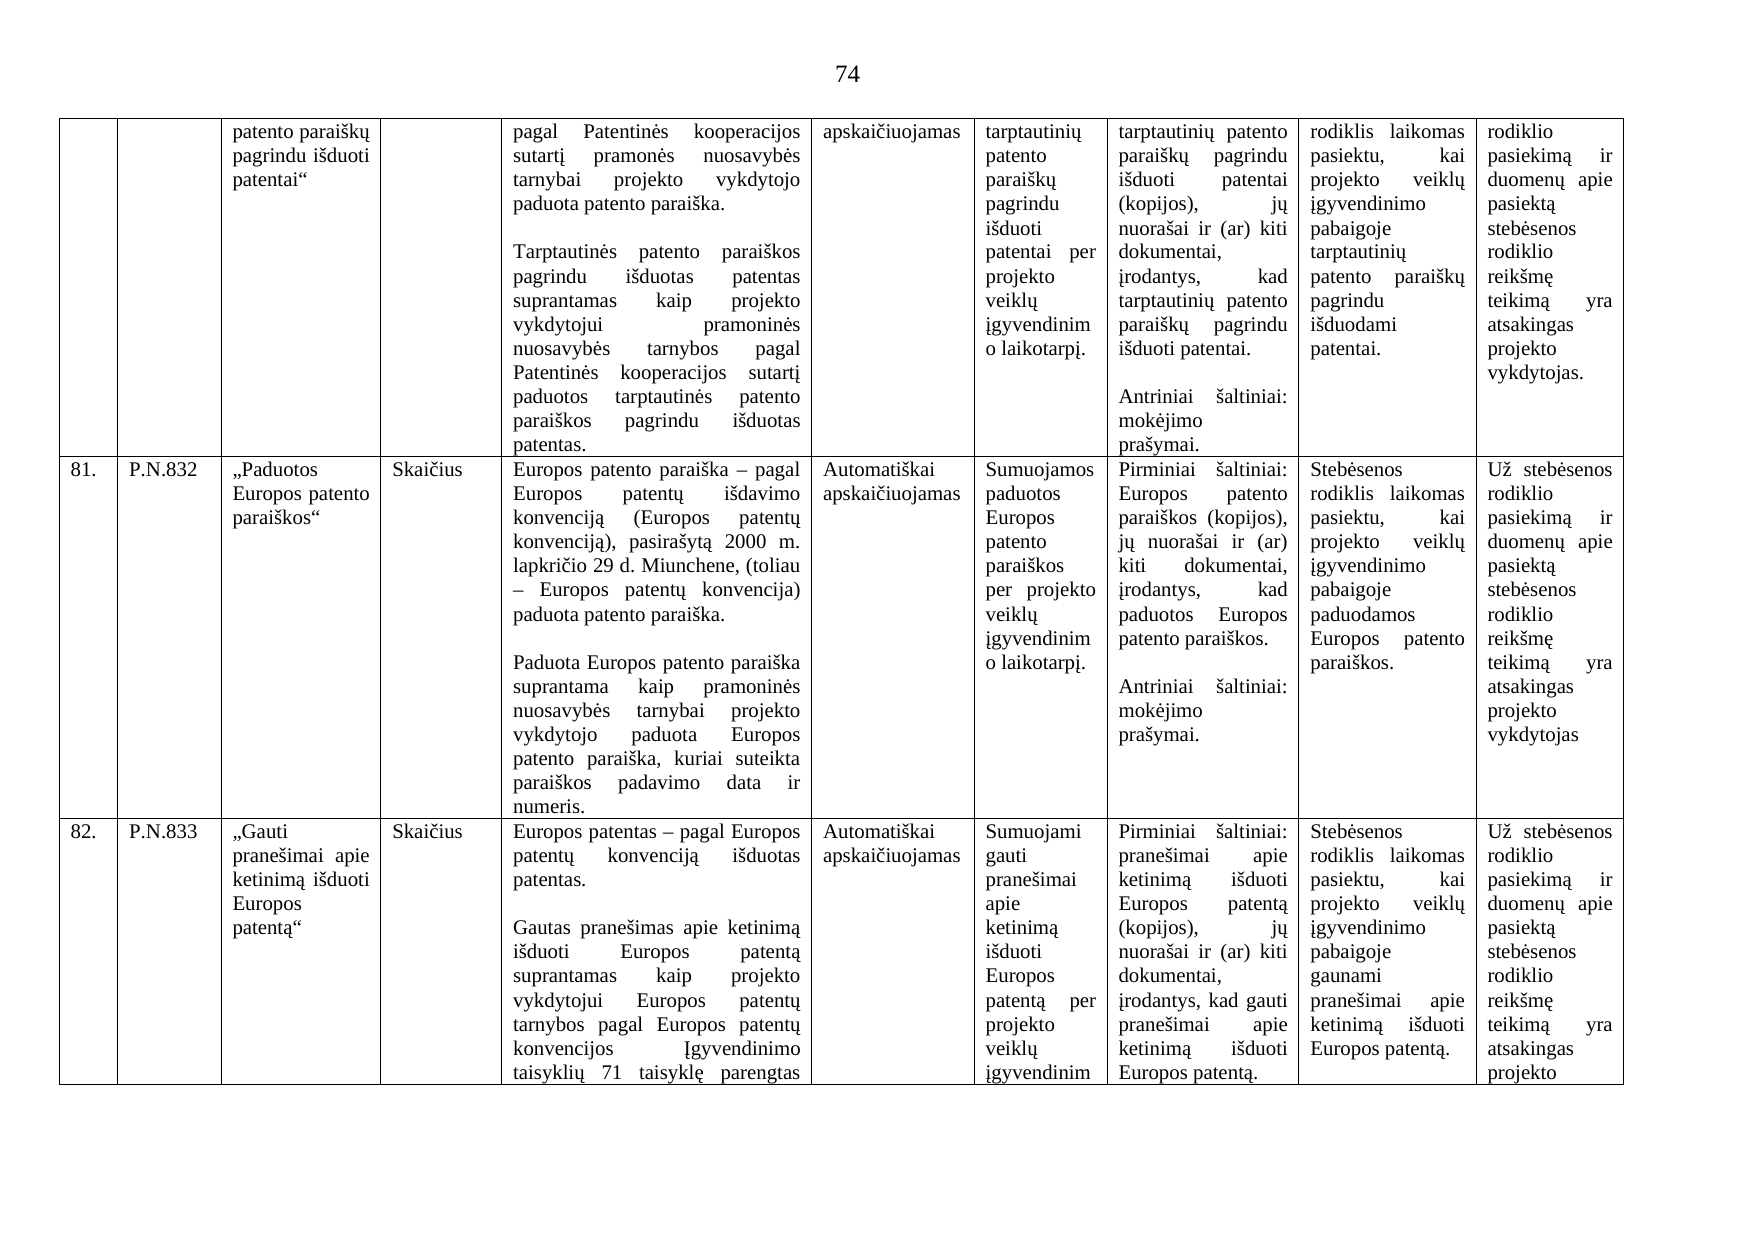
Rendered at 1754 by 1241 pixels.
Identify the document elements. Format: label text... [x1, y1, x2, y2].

table_cell Automatiškai apskaičiuojamas [812, 819, 974, 1084]
table_cell Skaičius [381, 457, 501, 818]
table_cell apskaičiuojamas [812, 119, 974, 456]
table_cell tarptautinių patento paraiškų pagrindu išduoti patentai (kopijos), jų nuorašai ir (ar) kiti dokumentai, įrodantys, kad tarptautinių patento paraiškų pagrindu išduoti patentai. Antriniai šaltiniai: mokėjimo prašymai. [1108, 119, 1298, 456]
table_cell Stebėsenos rodiklis laikomas pasiektu, kai projekto veiklų įgyvendinimo pabaigoje paduodamos Europos patento paraiškos. [1299, 457, 1476, 818]
table_cell rodiklis laikomas pasiektu, kai projekto veiklų įgyvendinimo pabaigoje tarptautinių patento paraiškų pagrindu išduodami patentai. [1299, 119, 1476, 456]
table_cell Automatiškai apskaičiuojamas [812, 457, 974, 818]
table_cell 82. [60, 819, 117, 1084]
table_cell Skaičius [381, 819, 501, 1084]
table_cell „Gauti pranešimai apie ketinimą išduoti Europos patentą“ [222, 819, 380, 1084]
table_cell [381, 119, 501, 456]
table_cell patento paraiškų pagrindu išduoti patentai“ [222, 119, 380, 456]
table_cell 81. [60, 457, 117, 818]
table_cell rodiklio pasiekimą ir duomenų apie pasiektą stebėsenos rodiklio reikšmę teikimą yra atsakingas projekto vykdytojas. [1477, 119, 1623, 456]
table_cell pagal Patentinės kooperacijos sutartį pramonės nuosavybės tarnybai projekto vykdytojo paduota patento paraiška. Tarptautinės patento paraiškos pagrindu išduotas patentas suprantamas kaip projekto vykdytojui pramoninės nuosavybės tarnybos pagal Patentinės kooperacijos sutartį paduotos tarptautinės patento paraiškos pagrindu išduotas patentas. [502, 119, 811, 456]
table_cell Europos patentas – pagal Europos patentų konvenciją išduotas patentas. Gautas pranešimas apie ketinimą išduoti Europos patentą suprantamas kaip projekto vykdytojui Europos patentų tarnybos pagal Europos patentų konvencijos Įgyvendinimo taisyklių 71 taisyklę parengtas [502, 819, 811, 1084]
table_cell P.N.833 [118, 819, 221, 1084]
table_cell [60, 119, 117, 456]
table_cell Pirminiai šaltiniai: Europos patento paraiškos (kopijos), jų nuorašai ir (ar) kiti dokumentai, įrodantys, kad paduotos Europos patento paraiškos. Antriniai šaltiniai: mokėjimo prašymai. [1108, 457, 1298, 818]
table_cell Pirminiai šaltiniai: pranešimai apie ketinimą išduoti Europos patentą (kopijos), jų nuorašai ir (ar) kiti dokumentai, įrodantys, kad gauti pranešimai apie ketinimą išduoti Europos patentą. [1108, 819, 1298, 1084]
table_cell Sumuojamos paduotos Europos patento paraiškos per projekto veiklų įgyvendinimo laikotarpį. [975, 457, 1107, 818]
table_cell Stebėsenos rodiklis laikomas pasiektu, kai projekto veiklų įgyvendinimo pabaigoje gaunami pranešimai apie ketinimą išduoti Europos patentą. [1299, 819, 1476, 1084]
table_cell [118, 119, 221, 456]
table_cell tarptautinių patento paraiškų pagrindu išduoti patentai per projekto veiklų įgyvendinimo laikotarpį. [975, 119, 1107, 456]
table_cell Europos patento paraiška – pagal Europos patentų išdavimo konvenciją (Europos patentų konvenciją), pasirašytą 2000 m. lapkričio 29 d. Miunchene, (toliau – Europos patentų konvencija) paduota patento paraiška. Paduota Europos patento paraiška suprantama kaip pramoninės nuosavybės tarnybai projekto vykdytojo paduota Europos patento paraiška, kuriai suteikta paraiškos padavimo data ir numeris. [502, 457, 811, 818]
table_cell Už stebėsenos rodiklio pasiekimą ir duomenų apie pasiektą stebėsenos rodiklio reikšmę teikimą yra atsakingas projekto vykdytojas [1477, 457, 1623, 818]
table_cell P.N.832 [118, 457, 221, 818]
table_cell „Paduotos Europos patento paraiškos“ [222, 457, 380, 818]
table_cell Sumuojami gauti pranešimai apie ketinimą išduoti Europos patentą per projekto veiklų įgyvendinim [975, 819, 1107, 1084]
table_cell Už stebėsenos rodiklio pasiekimą ir duomenų apie pasiektą stebėsenos rodiklio reikšmę teikimą yra atsakingas projekto [1477, 819, 1623, 1084]
